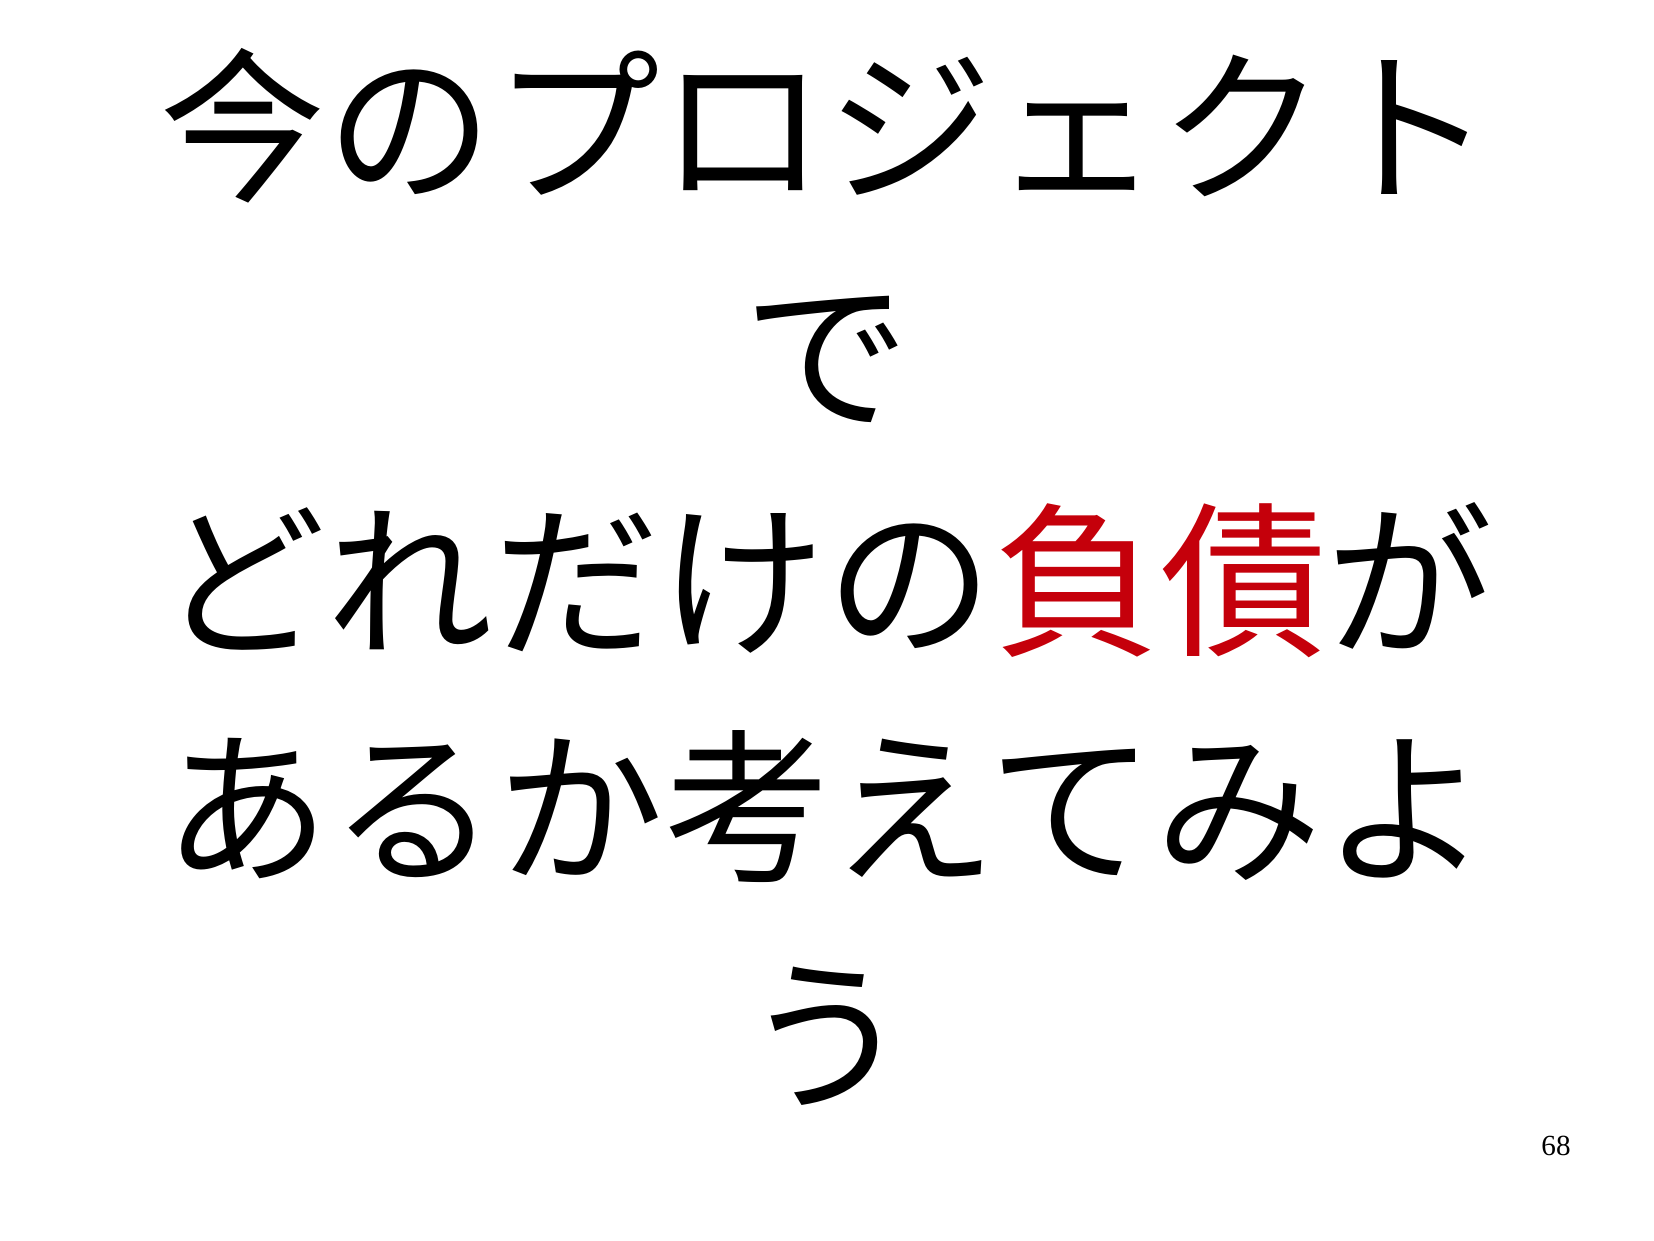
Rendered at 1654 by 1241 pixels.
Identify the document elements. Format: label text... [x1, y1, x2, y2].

subtitle 今のプロジェクトで どれだけの負債があるか考えてみよう [82, 56, 1571, 1102]
